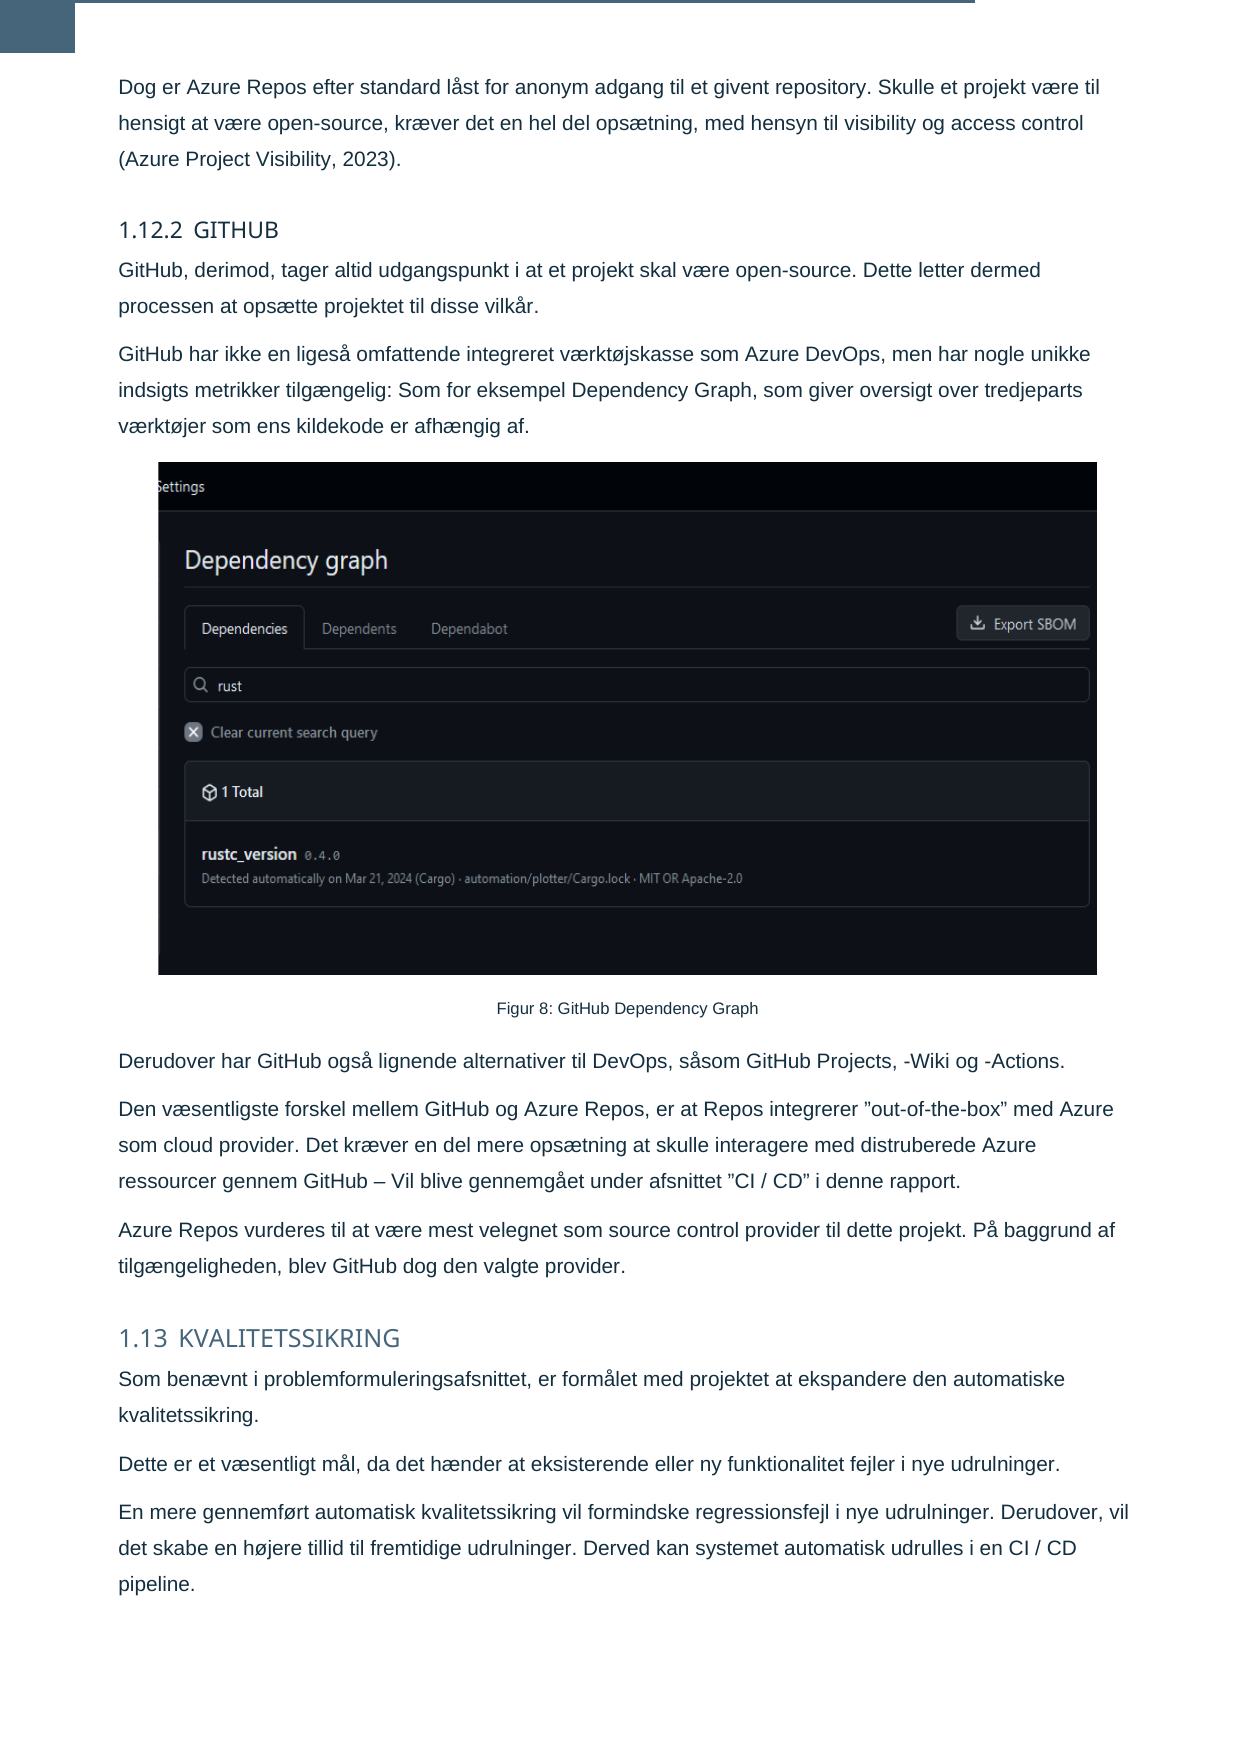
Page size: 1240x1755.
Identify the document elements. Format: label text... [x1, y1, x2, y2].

text Som benævnt i problemformuleringsafsnittet, er formålet med projektet at ekspandere den automatiske kvalitetssikring. [118, 1367, 1137, 1427]
text Dog er Azure Repos efter standard låst for anonym adgang til et givent repository. Skulle et projekt være til hensigt at være open-source, kræver det en hel del opsætning, med hensyn til visibility og access control (Azure Project Visibility, 2023). [118, 75, 1137, 171]
text GitHub, derimod, tager altid udgangspunkt i at et projekt skal være open-source. Dette letter dermed processen at opsætte projektet til disse vilkår. [118, 258, 1137, 318]
text En mere gennemført automatisk kvalitetssikring vil formindske regressionsfejl i nye udrulninger. Derudover, vil det skabe en højere tillid til fremtidige udrulninger. Derved kan systemet automatisk udrulles i en CI / CD pipeline. [118, 1500, 1137, 1596]
text Azure Repos vurderes til at være mest velegnet som source control provider til dette projekt. På baggrund af tilgængeligheden, blev GitHub dog den valgte provider. [118, 1217, 1137, 1277]
text Figur 8: GitHub Dependency Graph [118, 999, 1137, 1018]
subtitle GitHub [118, 214, 1137, 245]
subtitle Kvalitetssikring [118, 1321, 1137, 1355]
text Den væsentligste forskel mellem GitHub og Azure Repos, er at Repos integrerer ”out-of-the-box” med Azure som cloud provider. Det kræver en del mere opsætning at skulle interagere med distruberede Azure ressourcer gennem GitHub – Vil blive gennemgået under afsnittet ”CI / CD” i denne rapport. [118, 1097, 1137, 1193]
text GitHub har ikke en ligeså omfattende integreret værktøjskasse som Azure DevOps, men har nogle unikke indsigts metrikker tilgængelig: Som for eksempel Dependency Graph, som giver oversigt over tredjeparts værktøjer som ens kildekode er afhængig af. [118, 342, 1137, 438]
text Dette er et væsentligt mål, da det hænder at eksisterende eller ny funktionalitet fejler i nye udrulninger. [118, 1452, 1137, 1476]
text Derudover har GitHub også lignende alternativer til DevOps, såsom GitHub Projects, -Wiki og -Actions. [118, 1049, 1137, 1073]
